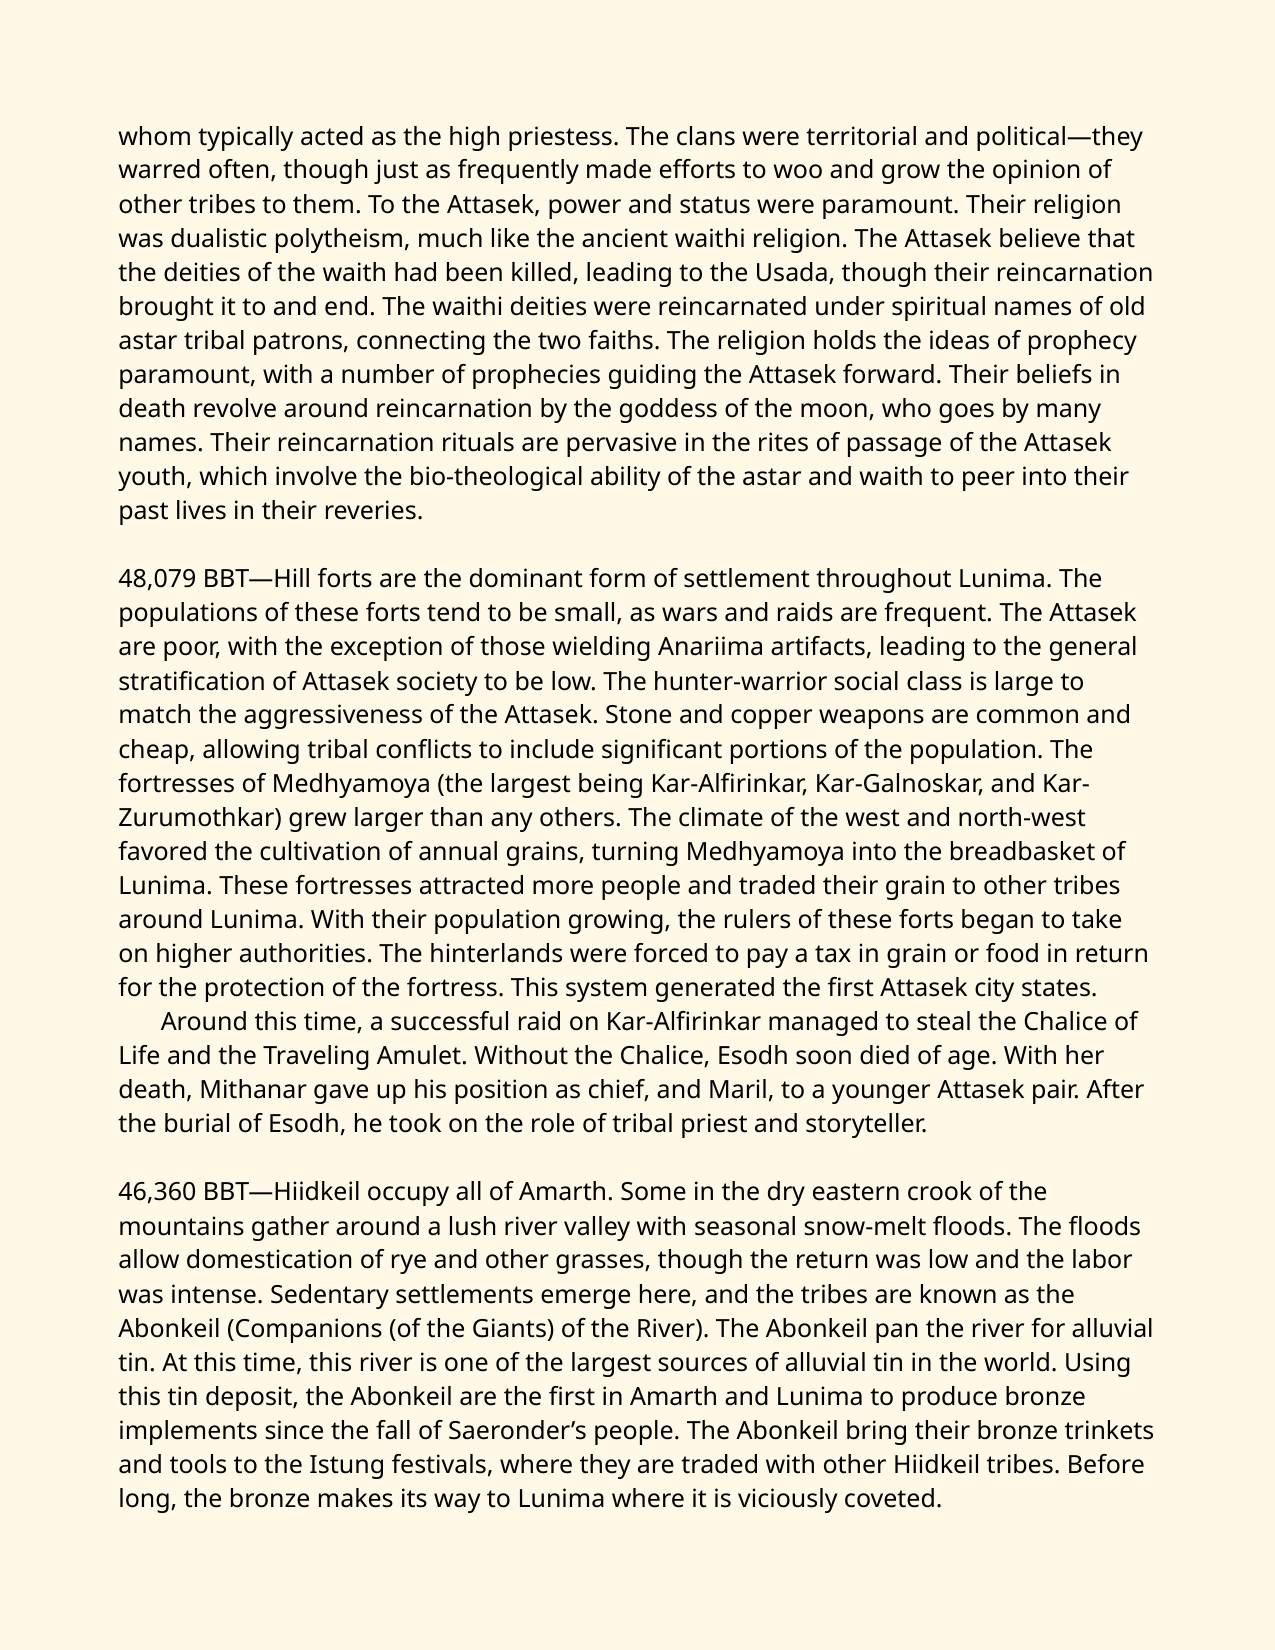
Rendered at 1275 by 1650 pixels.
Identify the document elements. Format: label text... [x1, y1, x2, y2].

text 46,360 BBT—Hiidkeil occupy all of Amarth. Some in the dry eastern crook of the mountains gather around a lush river valley with seasonal snow-melt floods. The floods allow domestication of rye and other grasses, though the return was low and the labor was intense. Sedentary settlements emerge here, and the tribes are known as the Abonkeil (Companions (of the Giants) of the River). The Abonkeil pan the river for alluvial tin. At this time, this river is one of the largest sources of alluvial tin in the world. Using this tin deposit, the Abonkeil are the first in Amarth and Lunima to produce bronze implements since the fall of Saeronder’s people. The Abonkeil bring their bronze trinkets and tools to the Istung festivals, where they are traded with other Hiidkeil tribes. Before long, the bronze makes its way to Lunima where it is viciously coveted. [118, 1174, 1157, 1515]
text Around this time, a successful raid on Kar-Alfirinkar managed to steal the Chalice of Life and the Traveling Amulet. Without the Chalice, Esodh soon died of age. With her death, Mithanar gave up his position as chief, and Maril, to a younger Attasek pair. After the burial of Esodh, he took on the role of tribal priest and storyteller. [118, 1004, 1157, 1140]
text 48,079 BBT—Hill forts are the dominant form of settlement throughout Lunima. The populations of these forts tend to be small, as wars and raids are frequent. The Attasek are poor, with the exception of those wielding Anariima artifacts, leading to the general stratification of Attasek society to be low. The hunter-warrior social class is large to match the aggressiveness of the Attasek. Stone and copper weapons are common and cheap, allowing tribal conflicts to include significant portions of the population. The fortresses of Medhyamoya (the largest being Kar-Alfirinkar, Kar-Galnoskar, and Kar-Zurumothkar) grew larger than any others. The climate of the west and north-west favored the cultivation of annual grains, turning Medhyamoya into the breadbasket of Lunima. These fortresses attracted more people and traded their grain to other tribes around Lunima. With their population growing, the rulers of these forts began to take on higher authorities. The hinterlands were forced to pay a tax in grain or food in return for the protection of the fortress. This system generated the first Attasek city states. [118, 561, 1157, 1004]
text whom typically acted as the high priestess. The clans were territorial and political—they warred often, though just as frequently made efforts to woo and grow the opinion of other tribes to them. To the Attasek, power and status were paramount. Their religion was dualistic polytheism, much like the ancient waithi religion. The Attasek believe that the deities of the waith had been killed, leading to the Usada, though their reincarnation brought it to and end. The waithi deities were reincarnated under spiritual names of old astar tribal patrons, connecting the two faiths. The religion holds the ideas of prophecy paramount, with a number of prophecies guiding the Attasek forward. Their beliefs in death revolve around reincarnation by the goddess of the moon, who goes by many names. Their reincarnation rituals are pervasive in the rites of passage of the Attasek youth, which involve the bio-theological ability of the astar and waith to peer into their past lives in their reveries. [118, 118, 1157, 527]
